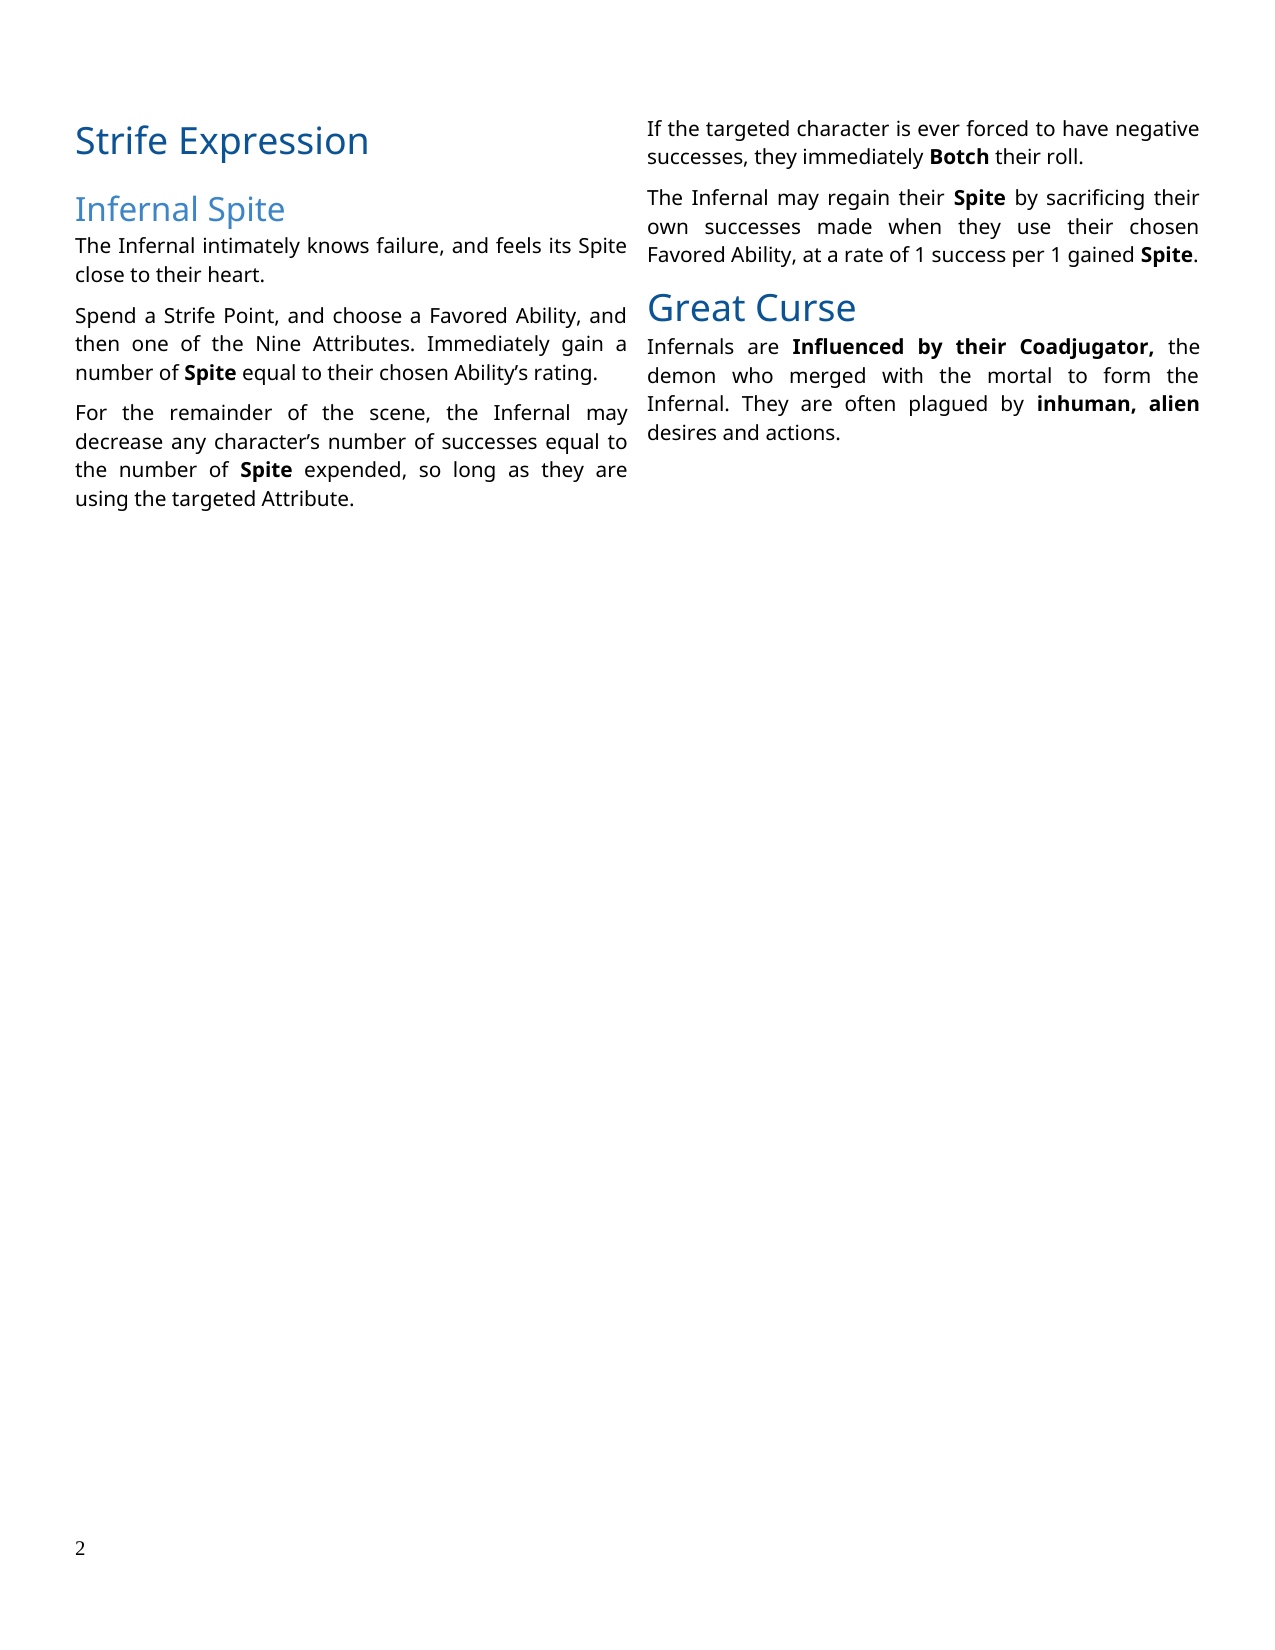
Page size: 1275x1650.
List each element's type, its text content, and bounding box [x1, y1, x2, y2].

text If the targeted character is ever forced to have negative successes, they immediately Botch their roll. [647, 114, 1200, 171]
text The Infernal intimately knows failure, and feels its Spite close to their heart. [75, 231, 628, 288]
text For the remainder of the scene, the Infernal may decrease any character’s number of successes equal to the number of Spite expended, so long as they are using the targeted Attribute. [75, 398, 628, 512]
subtitle Strife Expression [75, 114, 628, 165]
text Spend a Strife Point, and choose a Favored Ability, and then one of the Nine Attributes. Immediately gain a number of Spite equal to their chosen Ability’s rating. [75, 301, 628, 386]
text The Infernal may regain their Spite by sacrificing their own successes made when they use their chosen Favored Ability, at a rate of 1 success per 1 gained Spite. [647, 183, 1200, 269]
subtitle Great Curse [647, 281, 1200, 332]
text Infernals are Influenced by their Coadjugator, the demon who merged with the mortal to form the Infernal. They are often plagued by inhuman, alien desires and actions. [647, 332, 1200, 446]
subtitle Infernal Spite [75, 186, 628, 231]
